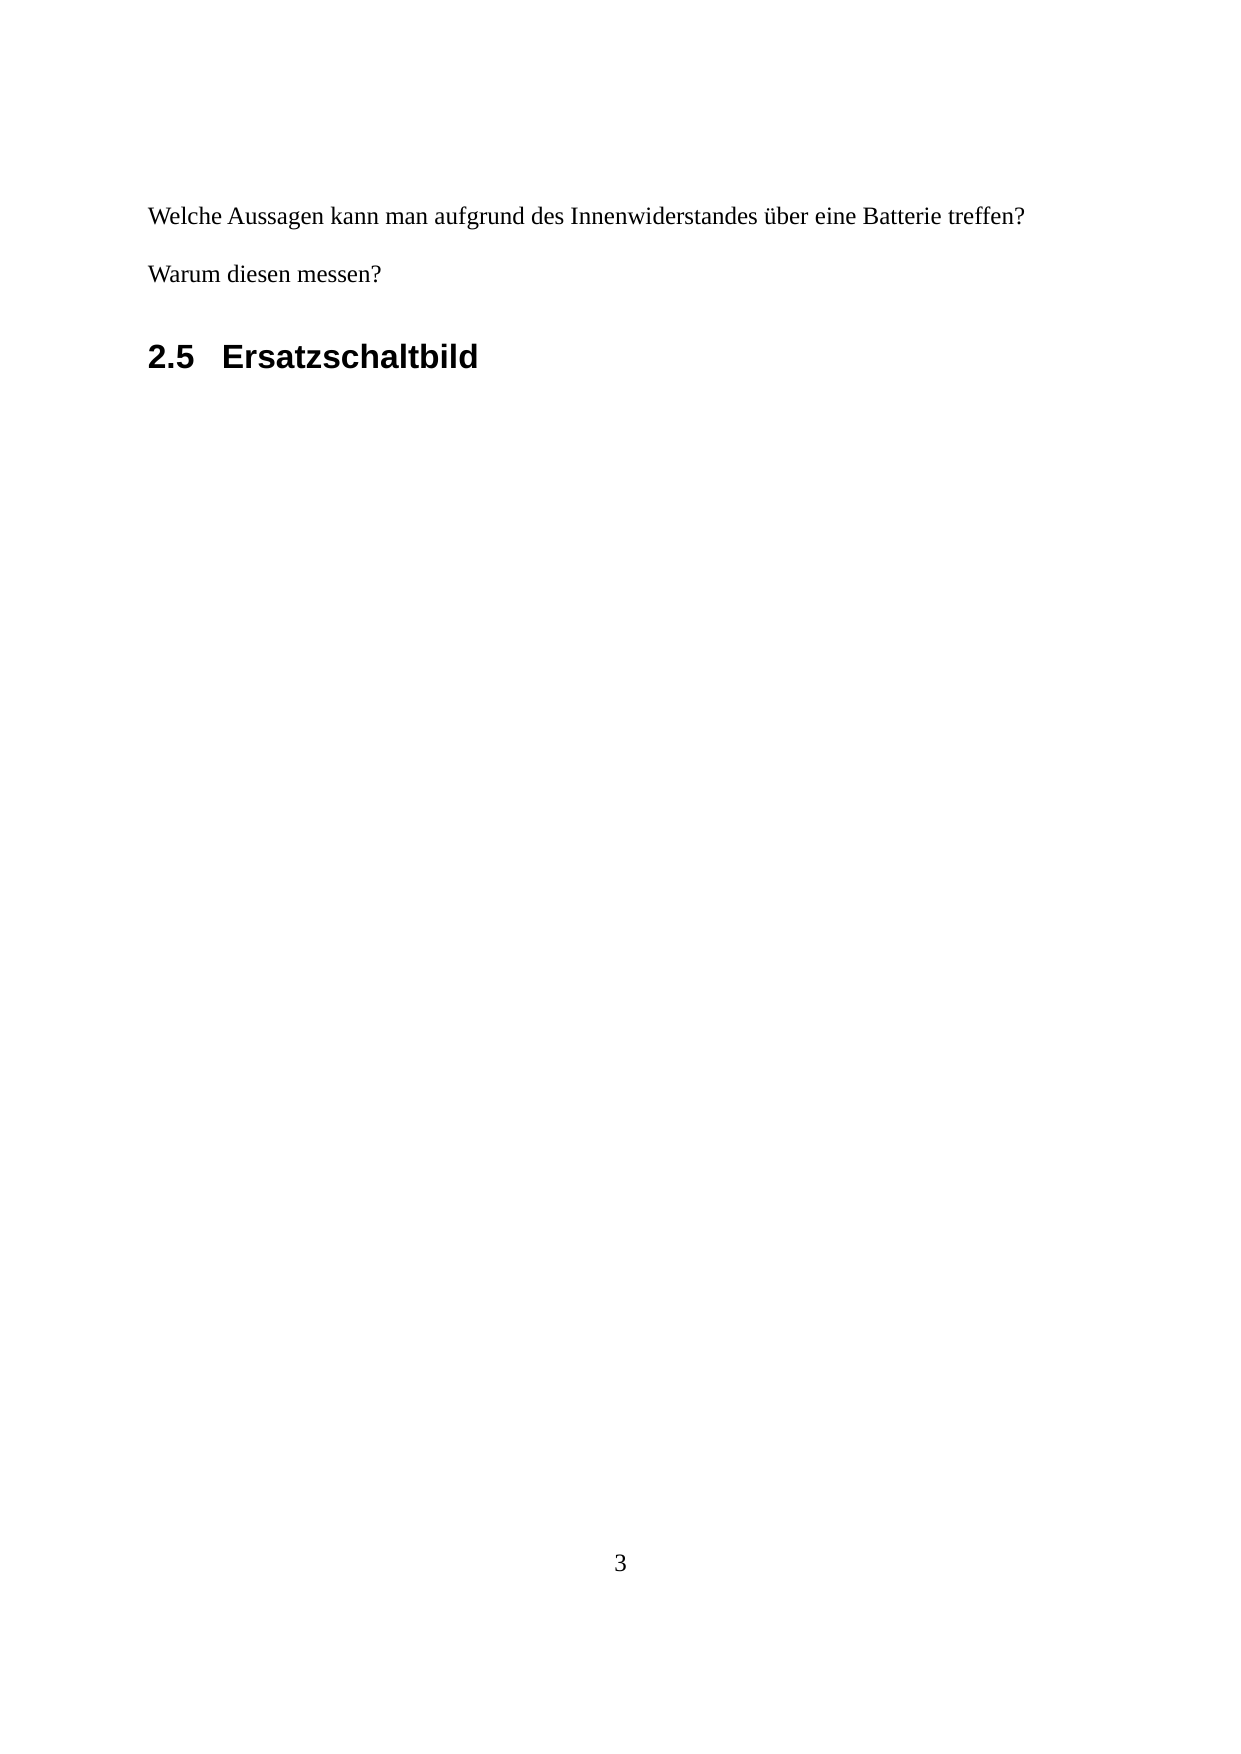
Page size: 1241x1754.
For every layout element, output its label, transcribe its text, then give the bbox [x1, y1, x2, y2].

subtitle Ersatzschaltbild [148, 337, 1093, 376]
text Welche Aussagen kann man aufgrund des Innenwiderstandes über eine Batterie treffen? [148, 201, 1093, 230]
text Warum diesen messen? [148, 259, 1093, 287]
